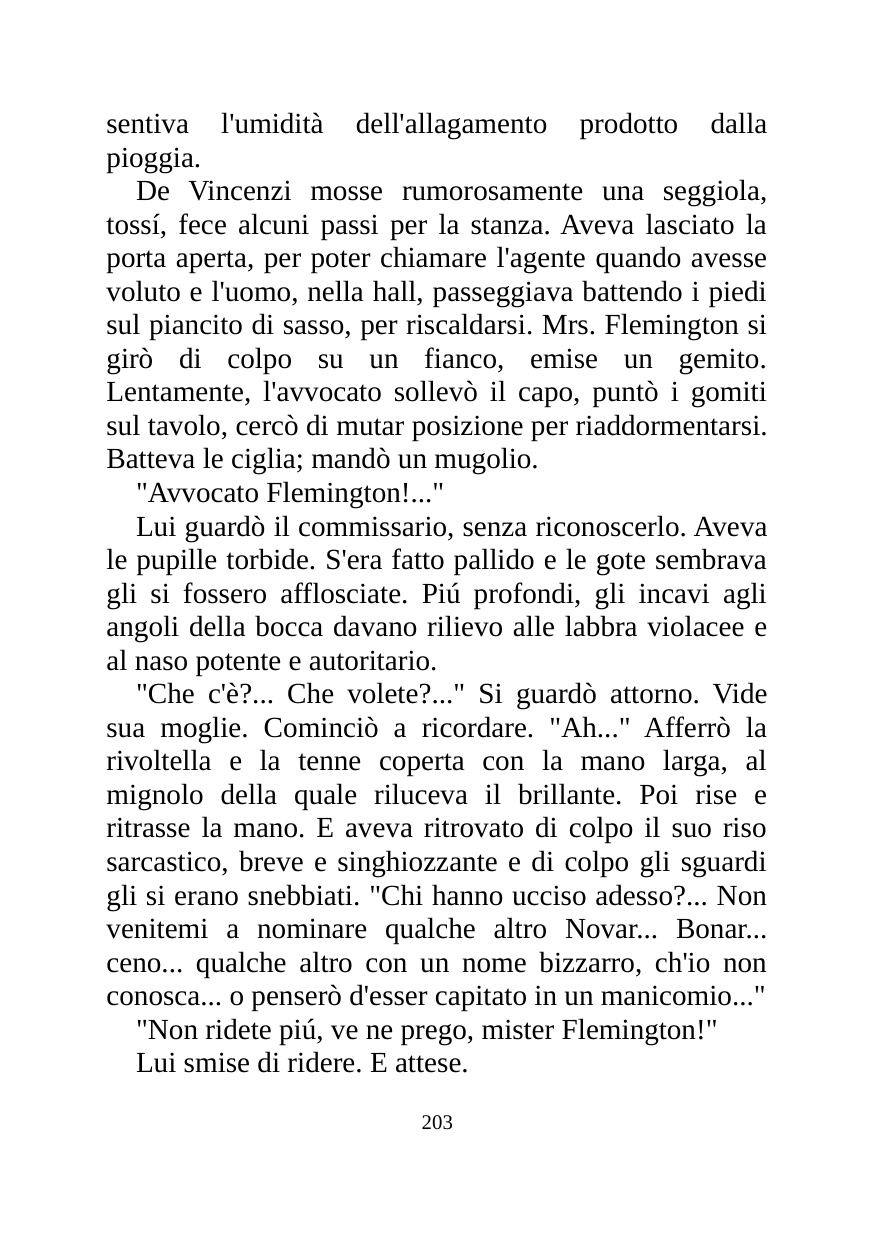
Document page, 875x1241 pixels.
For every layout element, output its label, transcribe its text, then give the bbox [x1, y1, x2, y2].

text sentiva l'umidità dell'allagamento prodotto dalla pioggia. [106, 106, 768, 173]
text "Avvocato Flemington!..." [106, 475, 768, 509]
text Lui guardò il commissario, senza riconoscerlo. Aveva le pupille torbide. S'era fatto pallido e le gote sembrava gli si fossero afflosciate. Piú profondi, gli incavi agli angoli della bocca davano rilievo alle labbra violacee e al naso potente e autoritario. [106, 509, 768, 676]
text De Vincenzi mosse rumorosamente una seggiola, tossí, fece alcuni passi per la stanza. Aveva lasciato la porta aperta, per poter chiamare l'agente quando avesse voluto e l'uomo, nella hall, passeggiava battendo i piedi sul piancito di sasso, per riscaldarsi. Mrs. Flemington si girò di colpo su un fianco, emise un gemito. Lentamente, l'avvocato sollevò il capo, puntò i gomiti sul tavolo, cercò di mutar posizione per riaddormentarsi. Batteva le ciglia; mandò un mugolio. [106, 173, 768, 475]
text "Non ridete piú, ve ne prego, mister Flemington!" [106, 1012, 768, 1045]
text "Che c'è?... Che volete?..." Si guardò attorno. Vide sua moglie. Cominciò a ricordare. "Ah..." Afferrò la rivoltella e la tenne coperta con la mano larga, al mignolo della quale riluceva il brillante. Poi rise e ritrasse la mano. E aveva ritrovato di colpo il suo riso sarcastico, breve e singhiozzante e di colpo gli sguardi gli si erano snebbiati. "Chi hanno ucciso adesso?... Non venitemi a nominare qualche altro Novar... Bonar... ceno... qualche altro con un nome bizzarro, ch'io non conosca... o penserò d'esser capitato in un manicomio..." [106, 676, 768, 1012]
text Lui smise di ridere. E attese. [106, 1045, 768, 1079]
